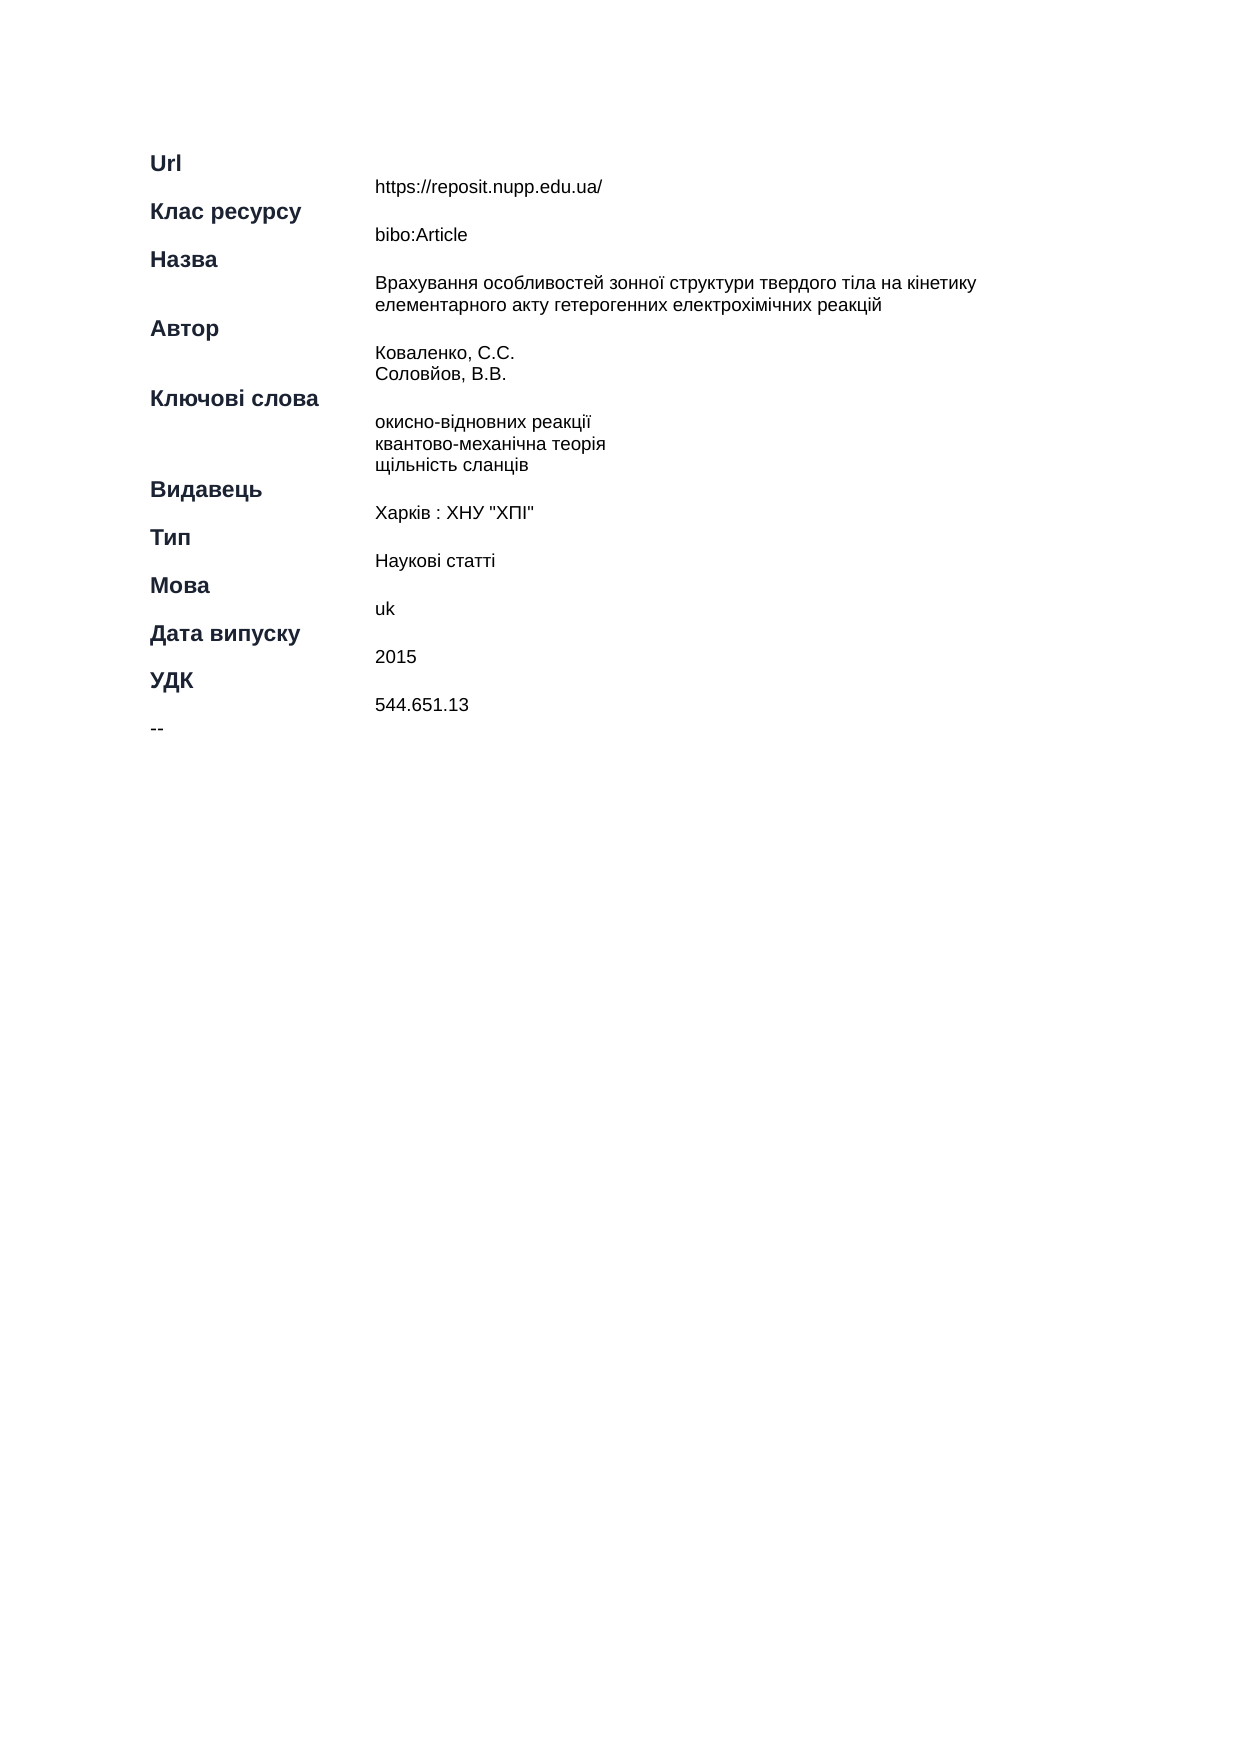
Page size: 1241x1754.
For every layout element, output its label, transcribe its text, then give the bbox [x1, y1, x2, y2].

text 2015 [375, 646, 1090, 667]
text bibo:Article [375, 224, 1090, 246]
text Коваленко, С.С. [375, 342, 1090, 363]
text Мова [150, 572, 1090, 598]
text Тип [150, 524, 1090, 550]
text -- [150, 715, 1090, 739]
text 544.651.13 [375, 694, 1090, 715]
text Соловйов, В.В. [375, 363, 1090, 385]
text Дата випуску [150, 619, 1090, 646]
text Врахування особливостей зонної структури твердого тіла на кінетику елементарного акту гетерогенних електрохімічних реакцій [375, 272, 1090, 315]
text щільність сланців [375, 454, 1090, 476]
text https://reposit.nupp.edu.ua/ [375, 176, 1090, 198]
text uk [375, 598, 1090, 619]
text Url [150, 150, 1090, 176]
text Ключові слова [150, 385, 1090, 411]
text окисно-відновних реакції [375, 411, 1090, 433]
text квантово-механічна теорія [375, 433, 1090, 454]
text Клас ресурсу [150, 198, 1090, 224]
text Автор [150, 315, 1090, 342]
text Назва [150, 246, 1090, 272]
text УДК [150, 667, 1090, 694]
text Харків : ХНУ "ХПІ" [375, 502, 1090, 524]
text Наукові статті [375, 550, 1090, 572]
text Видавець [150, 476, 1090, 502]
